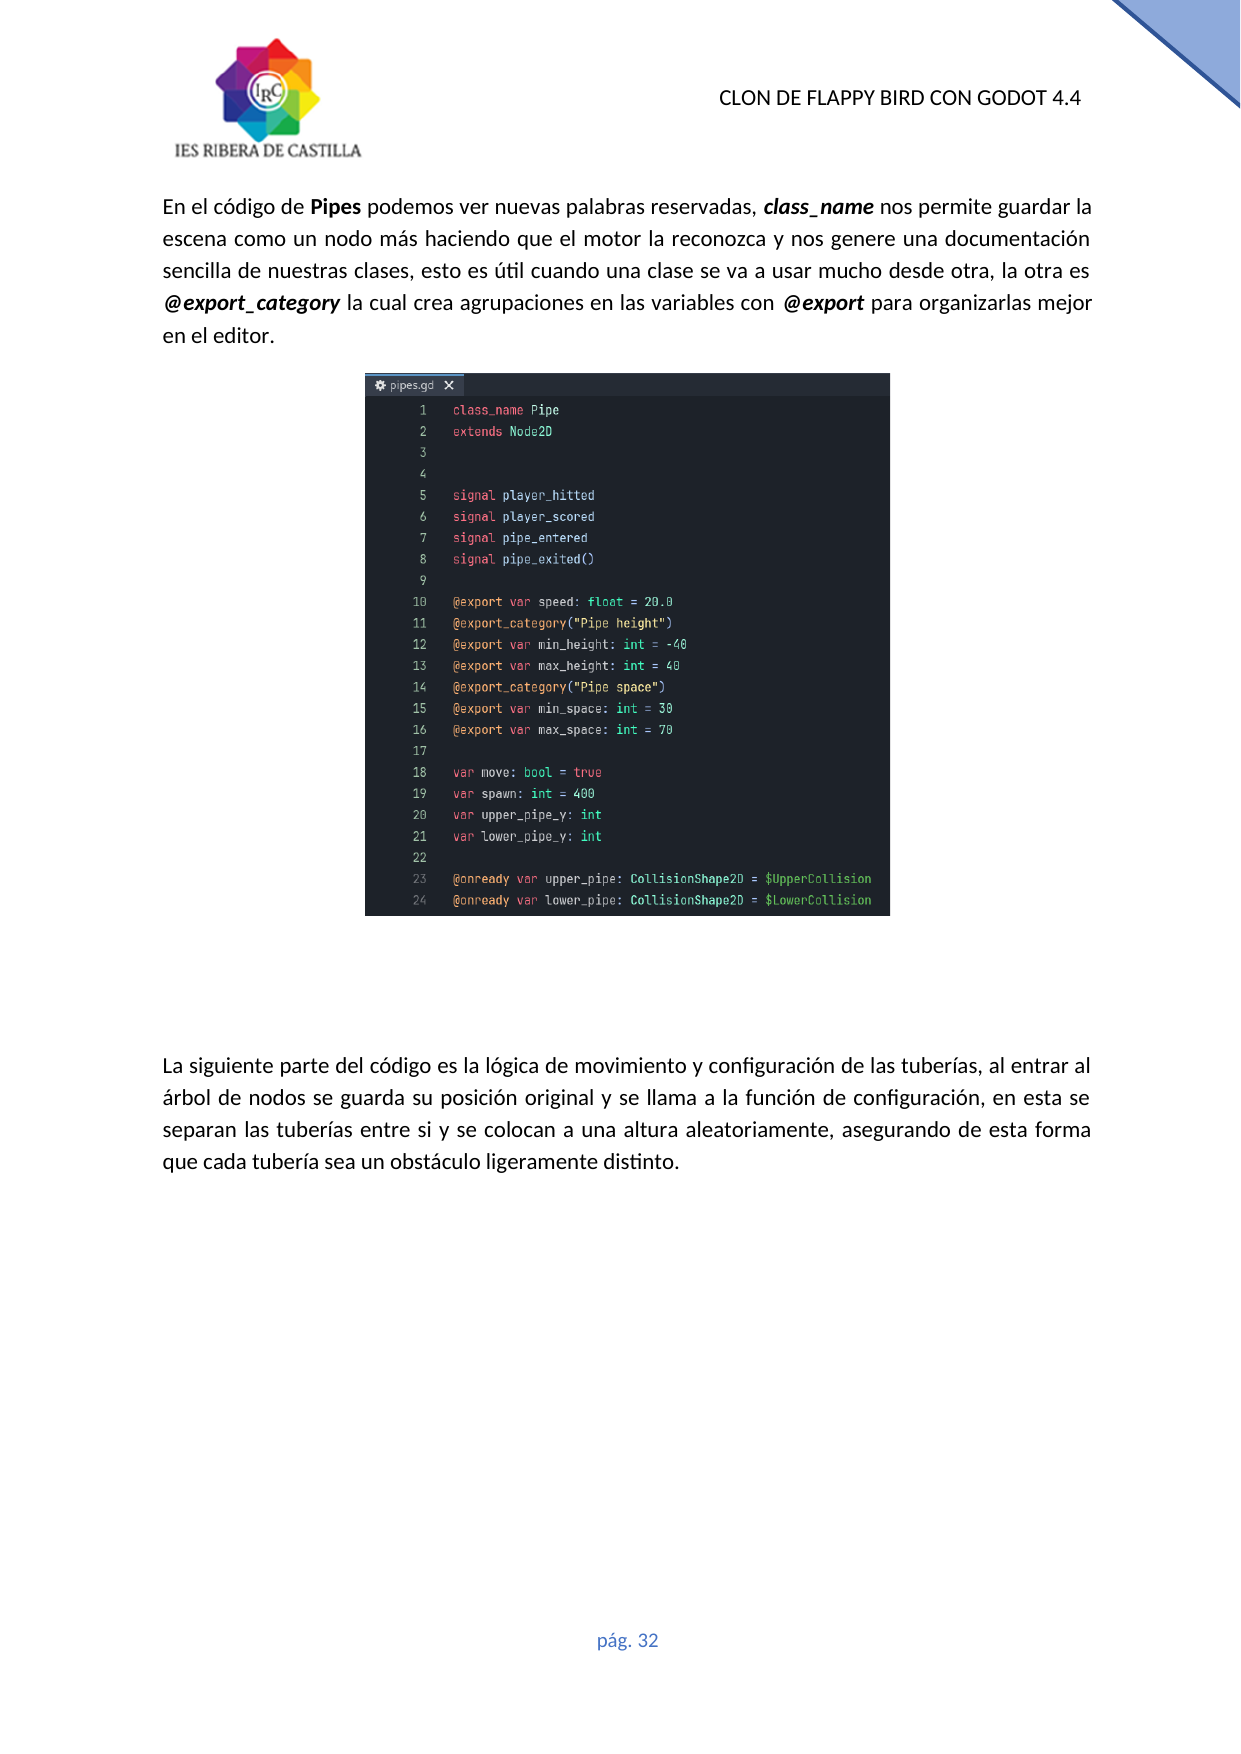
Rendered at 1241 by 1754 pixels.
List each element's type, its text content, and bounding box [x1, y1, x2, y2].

text En el código de Pipes podemos ver nuevas palabras reservadas, class_name nos permite guardar la escena como un nodo más haciendo que el motor la reconozca y nos genere una documentación sencilla de nuestras clases, esto es útil cuando una clase se va a usar mucho desde otra, la otra es @export_category la cual crea agrupaciones en las variables con @export para organizarlas mejor en el editor. [162, 192, 1093, 349]
picture [173, 29, 366, 164]
text La siguiente parte del código es la lógica de movimiento y configuración de las tuberías, al entrar al árbol de nodos se guarda su posición original y se llama a la función de configuración, en esta se separan las tuberías entre si y se colocan a una altura aleatoriamente, asegurando de esta forma que cada tubería sea un obstáculo ligeramente distinto. [162, 1051, 1093, 1175]
picture [365, 373, 891, 916]
